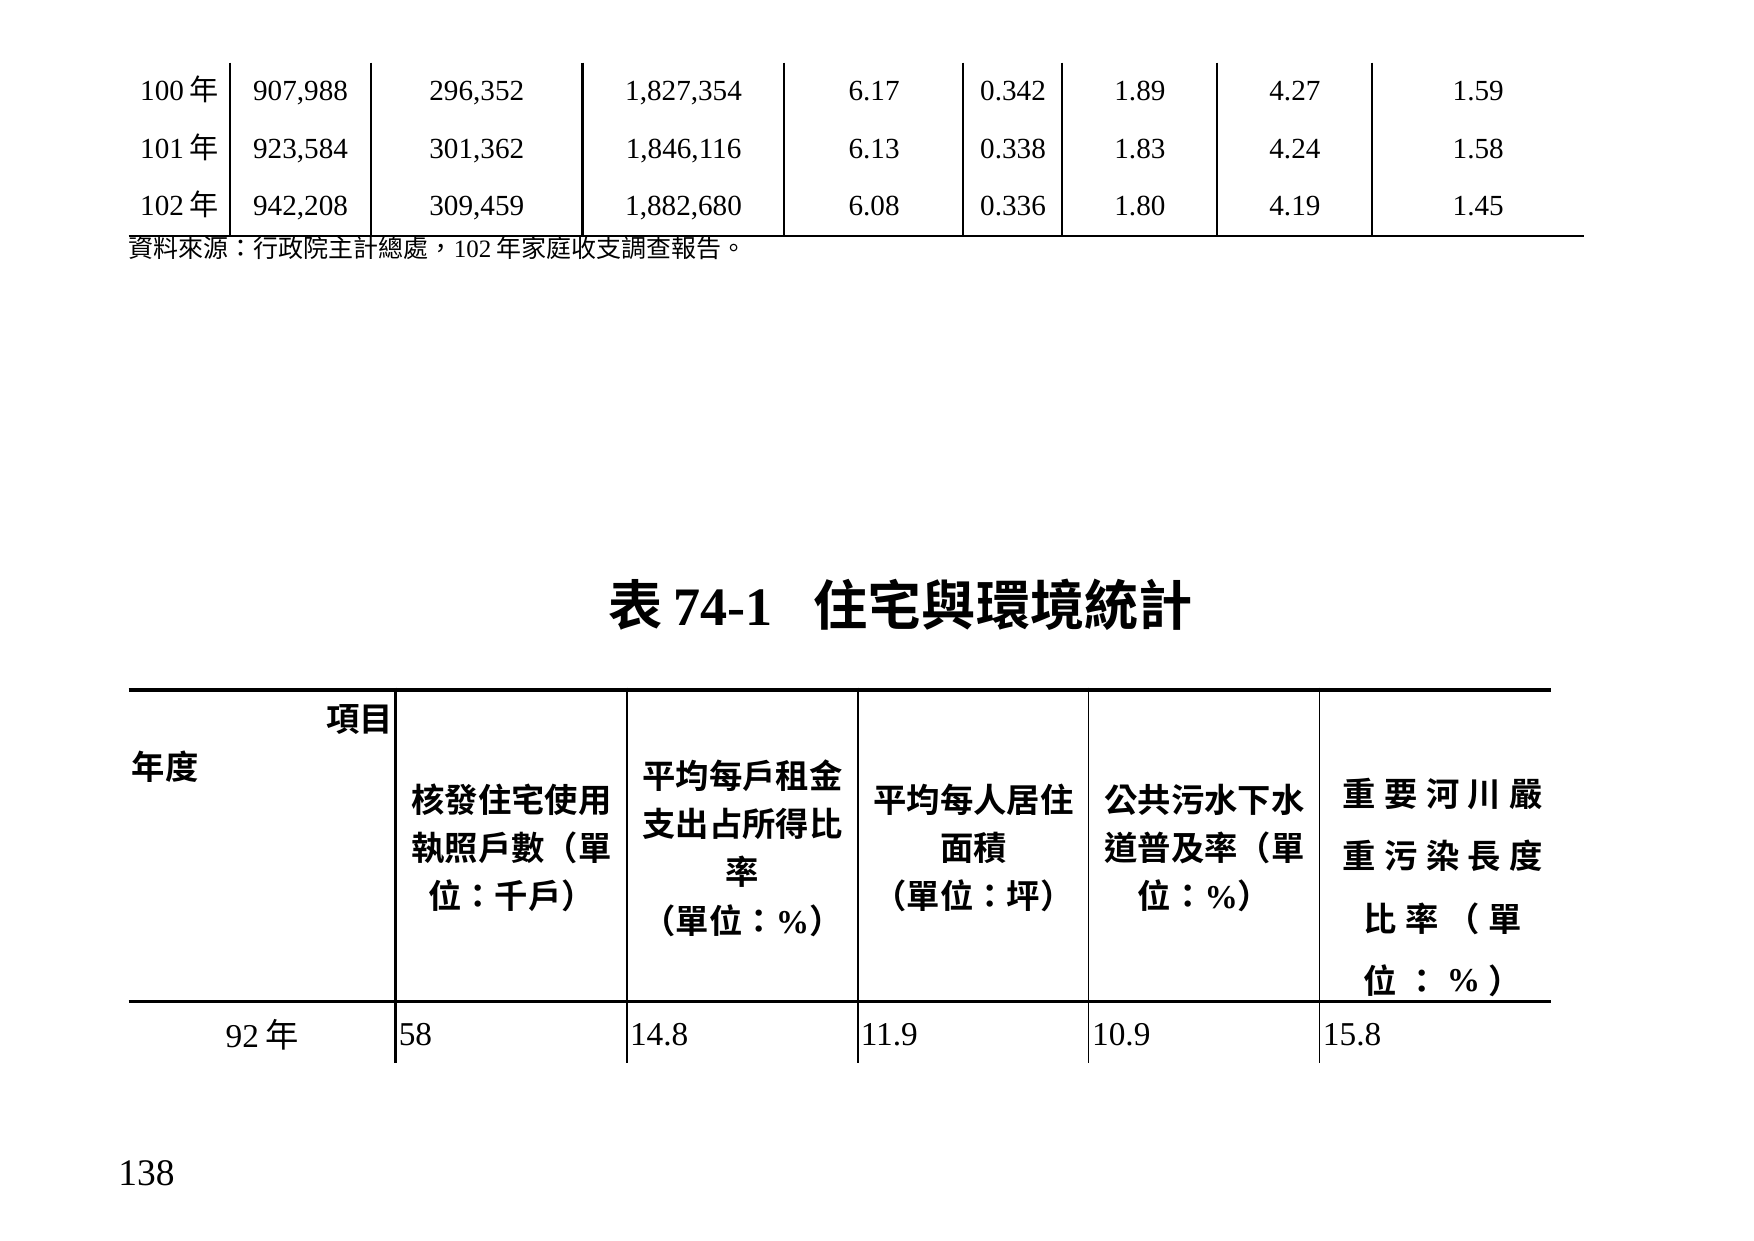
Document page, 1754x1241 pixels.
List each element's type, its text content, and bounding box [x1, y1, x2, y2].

table_cell 296,352 [372, 63, 581, 122]
table_header 核發住宅使用執照戶數（單位：千戶） [397, 692, 626, 1000]
table_cell 15.8 [1320, 1003, 1551, 1063]
table_cell 1.89 [1063, 63, 1216, 122]
table_cell 4.27 [1218, 63, 1371, 122]
table_cell 1,846,116 [584, 122, 783, 179]
table_cell 10.9 [1089, 1003, 1319, 1063]
table_cell 1.58 [1373, 122, 1583, 179]
table_cell 942,208 [231, 179, 370, 235]
table_header 項目 年度 [129, 692, 394, 1000]
table_header 重要河川嚴重污染長度比率（單位：%） [1320, 692, 1551, 1000]
table_cell 6.13 [785, 122, 962, 179]
table_header 公共污水下水道普及率（單位：%） [1089, 692, 1319, 1000]
table_cell 907,988 [231, 63, 370, 122]
table_cell 102年 [129, 179, 229, 235]
table_cell 0.336 [964, 179, 1061, 235]
table_cell 1.45 [1373, 179, 1583, 235]
table_cell 11.9 [859, 1003, 1088, 1063]
table_cell 14.8 [628, 1003, 857, 1063]
table_cell 923,584 [231, 122, 370, 179]
table_cell 4.19 [1218, 179, 1371, 235]
table_cell 6.08 [785, 179, 962, 235]
table_cell 0.338 [964, 122, 1061, 179]
table_cell 6.17 [785, 63, 962, 122]
table_cell 301,362 [372, 122, 581, 179]
table_cell 101年 [129, 122, 229, 179]
table_cell 1.80 [1063, 179, 1216, 235]
table_cell 1.59 [1373, 63, 1583, 122]
table_cell 309,459 [372, 179, 581, 235]
text 表74-1 住宅與環境統計 [172, 563, 1628, 641]
table_cell 0.342 [964, 63, 1061, 122]
table_cell 92年 [129, 1003, 394, 1063]
table_cell 1,827,354 [584, 63, 783, 122]
text 資料來源：行政院主計總處，102年家庭收支調查報告。 [128, 237, 1628, 262]
table_cell 1,882,680 [584, 179, 783, 235]
table_cell 1.83 [1063, 122, 1216, 179]
table_cell 4.24 [1218, 122, 1371, 179]
table_cell 58 [397, 1003, 626, 1063]
table_cell 100年 [129, 63, 229, 122]
table_header 平均每人居住面積 （單位：坪） [859, 692, 1088, 1000]
table_header 平均每戶租金支出占所得比率 （單位：%） [628, 692, 857, 1000]
